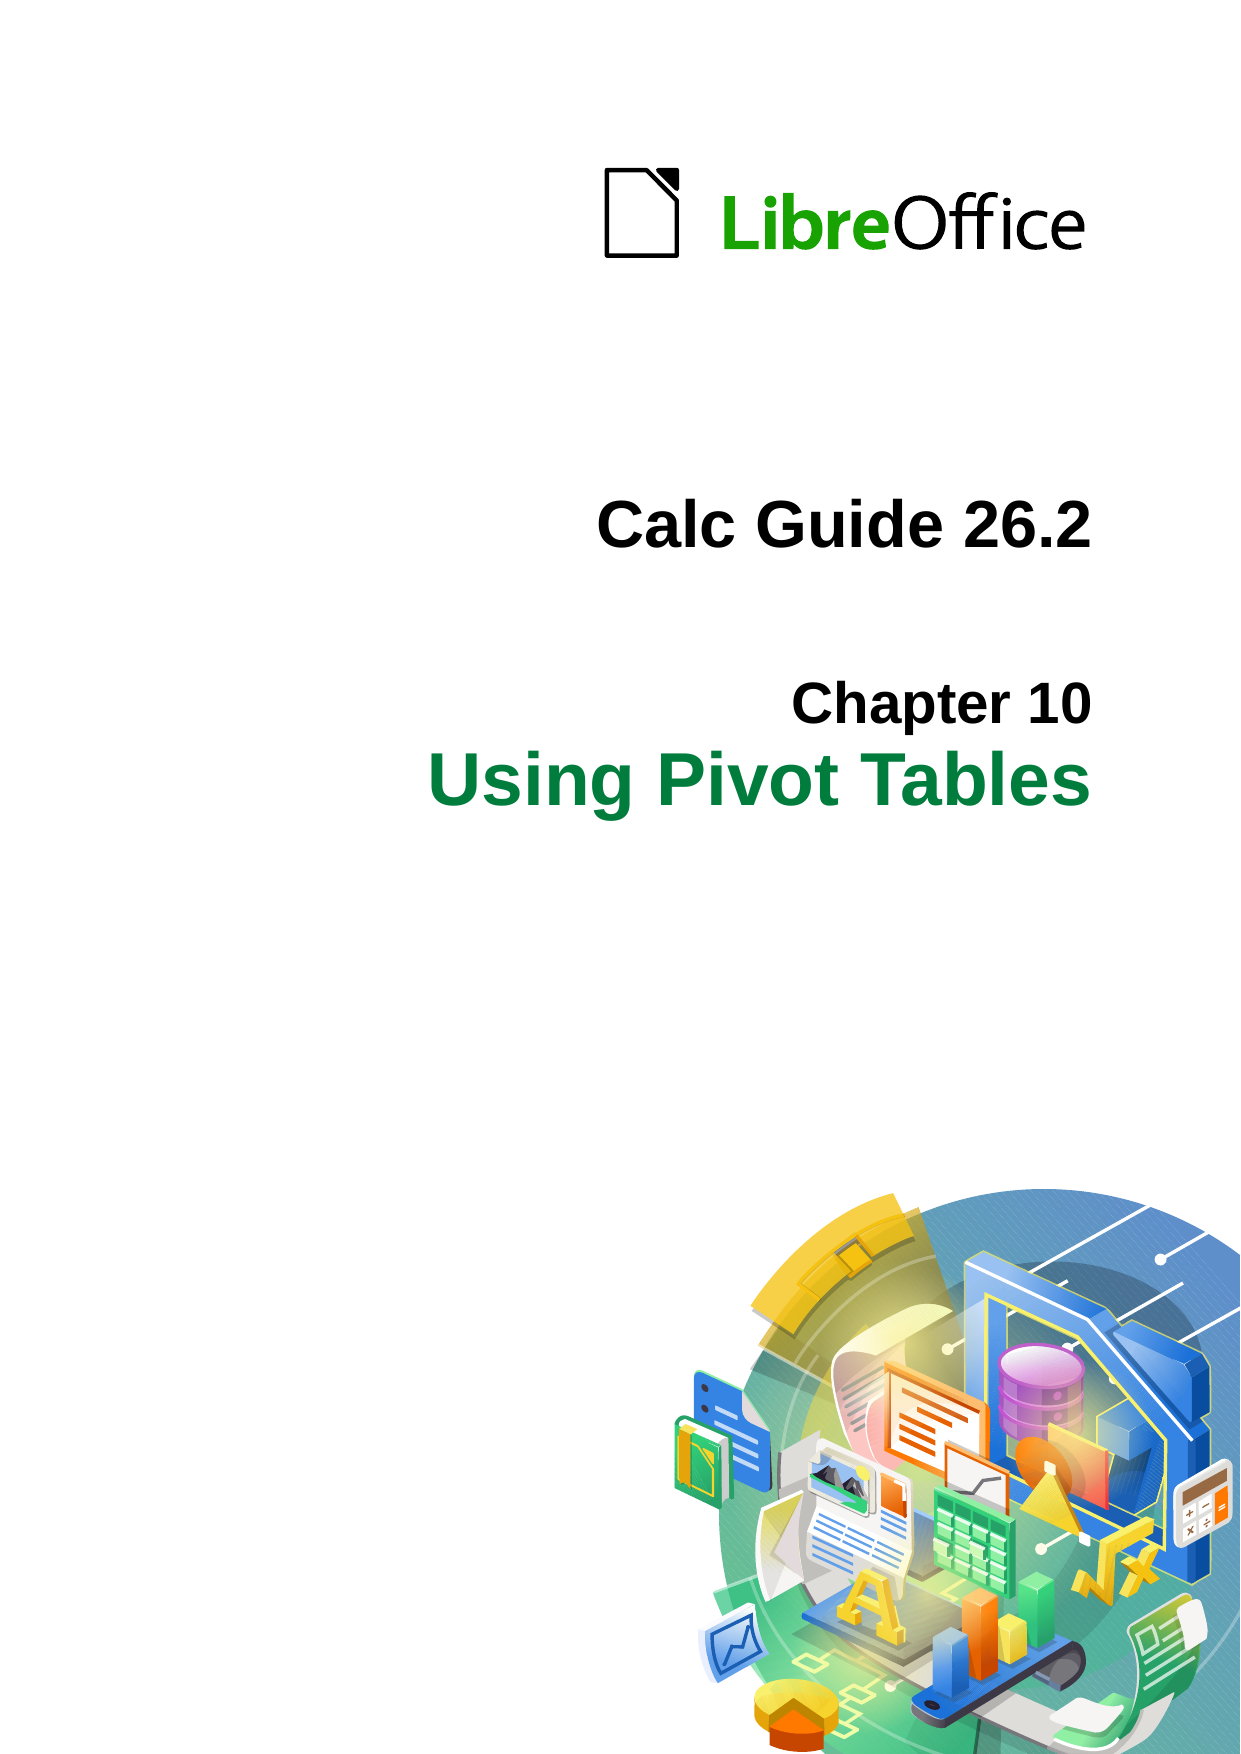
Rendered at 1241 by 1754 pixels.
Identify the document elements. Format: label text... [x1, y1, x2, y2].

text Calc Guide 26.2 [177, 485, 1093, 562]
title Chapter 10 Using Pivot Tables [177, 668, 1093, 822]
list [755, 1678, 792, 1709]
